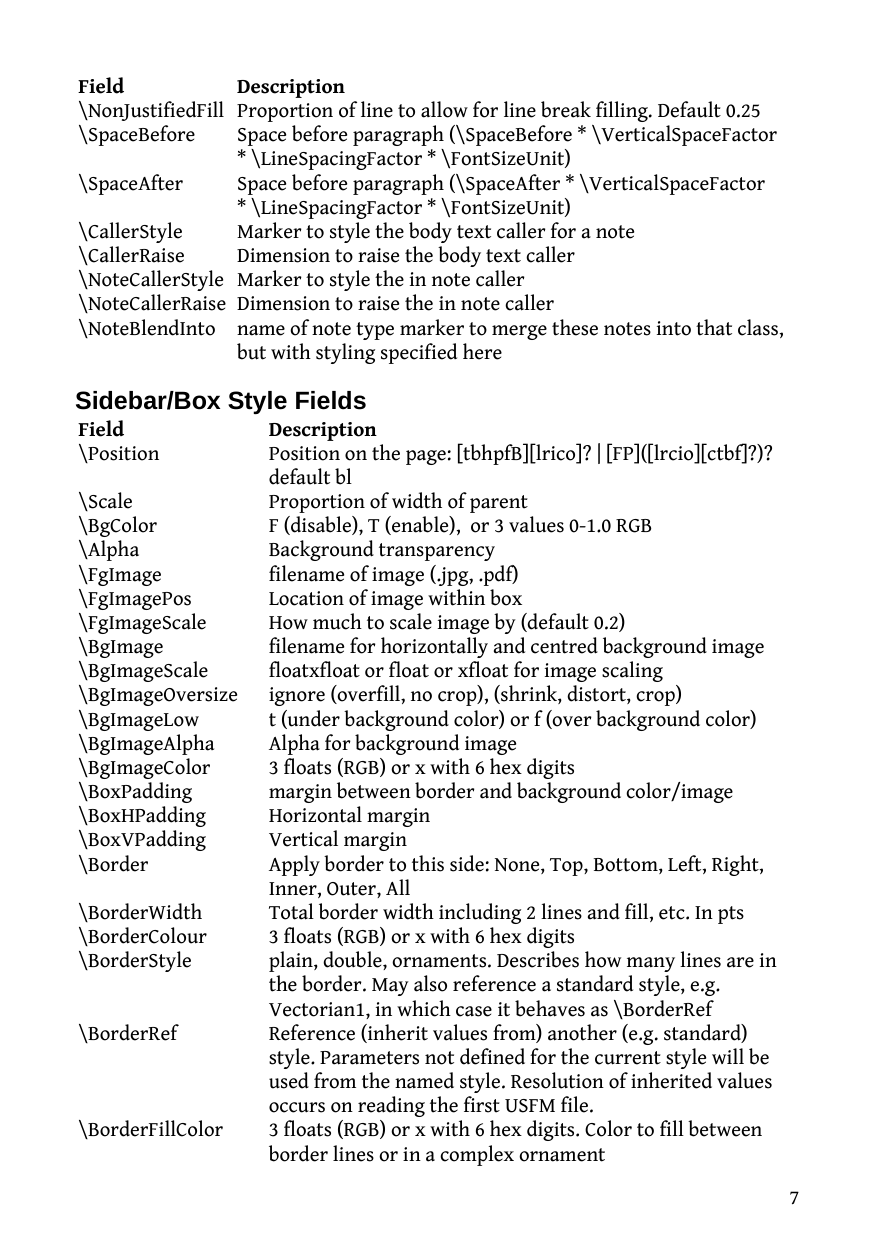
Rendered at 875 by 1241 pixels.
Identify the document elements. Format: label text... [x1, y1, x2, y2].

table_cell Marker to style the in note caller [234, 268, 794, 292]
table_header Description [266, 418, 796, 442]
subtitle Sidebar/Box Style Fields [75, 386, 799, 414]
table_cell Alpha for background image [266, 732, 796, 756]
table_cell F (disable), T (enable), or 3 values 0-1.0 RGB [266, 515, 796, 539]
table_cell \BorderWidth [75, 901, 266, 925]
table_header Field [75, 75, 234, 99]
table_header Description [234, 75, 794, 99]
table_cell Vertical margin [266, 829, 796, 853]
table_cell \NoteBlendInto [75, 317, 234, 365]
table_cell filename for horizontally and centred background image [266, 635, 796, 659]
table_cell Apply border to this side: None, Top, Bottom, Left, Right, Inner, Outer, All [266, 853, 796, 901]
table_cell \FgImagePos [75, 587, 266, 611]
table_cell name of note type marker to merge these notes into that class, but with styling specified here [234, 317, 794, 365]
table_cell \Alpha [75, 539, 266, 563]
table_cell Proportion of width of parent [266, 490, 796, 514]
table_cell 3 floats (RGB) or x with 6 hex digits [266, 925, 796, 949]
table_cell How much to scale image by (default 0.2) [266, 611, 796, 635]
table_cell \Scale [75, 490, 266, 514]
table_cell Marker to style the body text caller for a note [234, 220, 794, 244]
table_cell Location of image within box [266, 587, 796, 611]
table_cell \SpaceAfter [75, 172, 234, 220]
table_cell \CallerRaise [75, 244, 234, 268]
table_cell 3 floats (RGB) or x with 6 hex digits [266, 756, 796, 780]
table_cell \BgColor [75, 515, 266, 539]
table_cell filename of image (.jpg, .pdf) [266, 563, 796, 587]
table_cell Total border width including 2 lines and fill, etc. In pts [266, 901, 796, 925]
table_cell Dimension to raise the body text caller [234, 244, 794, 268]
table_cell \FgImage [75, 563, 266, 587]
table_cell plain, double, ornaments. Describes how many lines are in the border. May also reference a standard style, e.g. Vectorian1, in which case it behaves as \BorderRef [266, 950, 796, 1022]
table_cell \CallerStyle [75, 220, 234, 244]
table_cell Position on the page: [tbhpfB][lrico]? | [FP]([lrcio][ctbf]?)? default bl [266, 442, 796, 490]
table_cell 3 floats (RGB) or x with 6 hex digits. Color to fill between border lines or in a complex ornament [266, 1119, 796, 1167]
table_cell Background transparency [266, 539, 796, 563]
table_cell \SpaceBefore [75, 123, 234, 172]
table_cell \BgImageColor [75, 756, 266, 780]
table_cell Proportion of line to allow for line break filling. Default 0.25 [234, 99, 794, 123]
table_cell \BgImageLow [75, 708, 266, 732]
table_header Field [75, 418, 266, 442]
table_cell Horizontal margin [266, 805, 796, 829]
table_cell \Position [75, 442, 266, 490]
table_cell \BorderColour [75, 925, 266, 949]
table_cell floatxfloat or float or xfloat for image scaling [266, 660, 796, 684]
table_cell \BorderRef [75, 1022, 266, 1119]
table_cell margin between border and background color/image [266, 780, 796, 804]
table_cell Space before paragraph (\SpaceBefore * \VerticalSpaceFactor * \LineSpacingFactor * \FontSizeUnit) [234, 123, 794, 172]
table_cell t (under background color) or f (over background color) [266, 708, 796, 732]
table_cell \NoteCallerRaise [75, 293, 234, 317]
table_cell Space before paragraph (\SpaceAfter * \VerticalSpaceFactor * \LineSpacingFactor * \FontSizeUnit) [234, 172, 794, 220]
table_cell \BoxPadding [75, 780, 266, 804]
table_cell \BoxVPadding [75, 829, 266, 853]
table_cell \BgImageAlpha [75, 732, 266, 756]
table_cell ignore (overfill, no crop), (shrink, distort, crop) [266, 684, 796, 708]
table_cell \BgImageOversize [75, 684, 266, 708]
table_cell \FgImageScale [75, 611, 266, 635]
table_cell \NoteCallerStyle [75, 268, 234, 292]
table_cell \BorderFillColor [75, 1119, 266, 1167]
table_cell Dimension to raise the in note caller [234, 293, 794, 317]
table_cell \BoxHPadding [75, 805, 266, 829]
table_cell \⁠NonJustifiedFill [75, 99, 234, 123]
table_cell \Border [75, 853, 266, 901]
table_cell \BgImage [75, 635, 266, 659]
table_cell \BgImageScale [75, 660, 266, 684]
table_cell Reference (inherit values from) another (e.g. standard) style. Parameters not defined for the current style will be used from the named style. Resolution of inherited values occurs on reading the first USFM file. [266, 1022, 796, 1119]
table_cell \BorderStyle [75, 950, 266, 1022]
